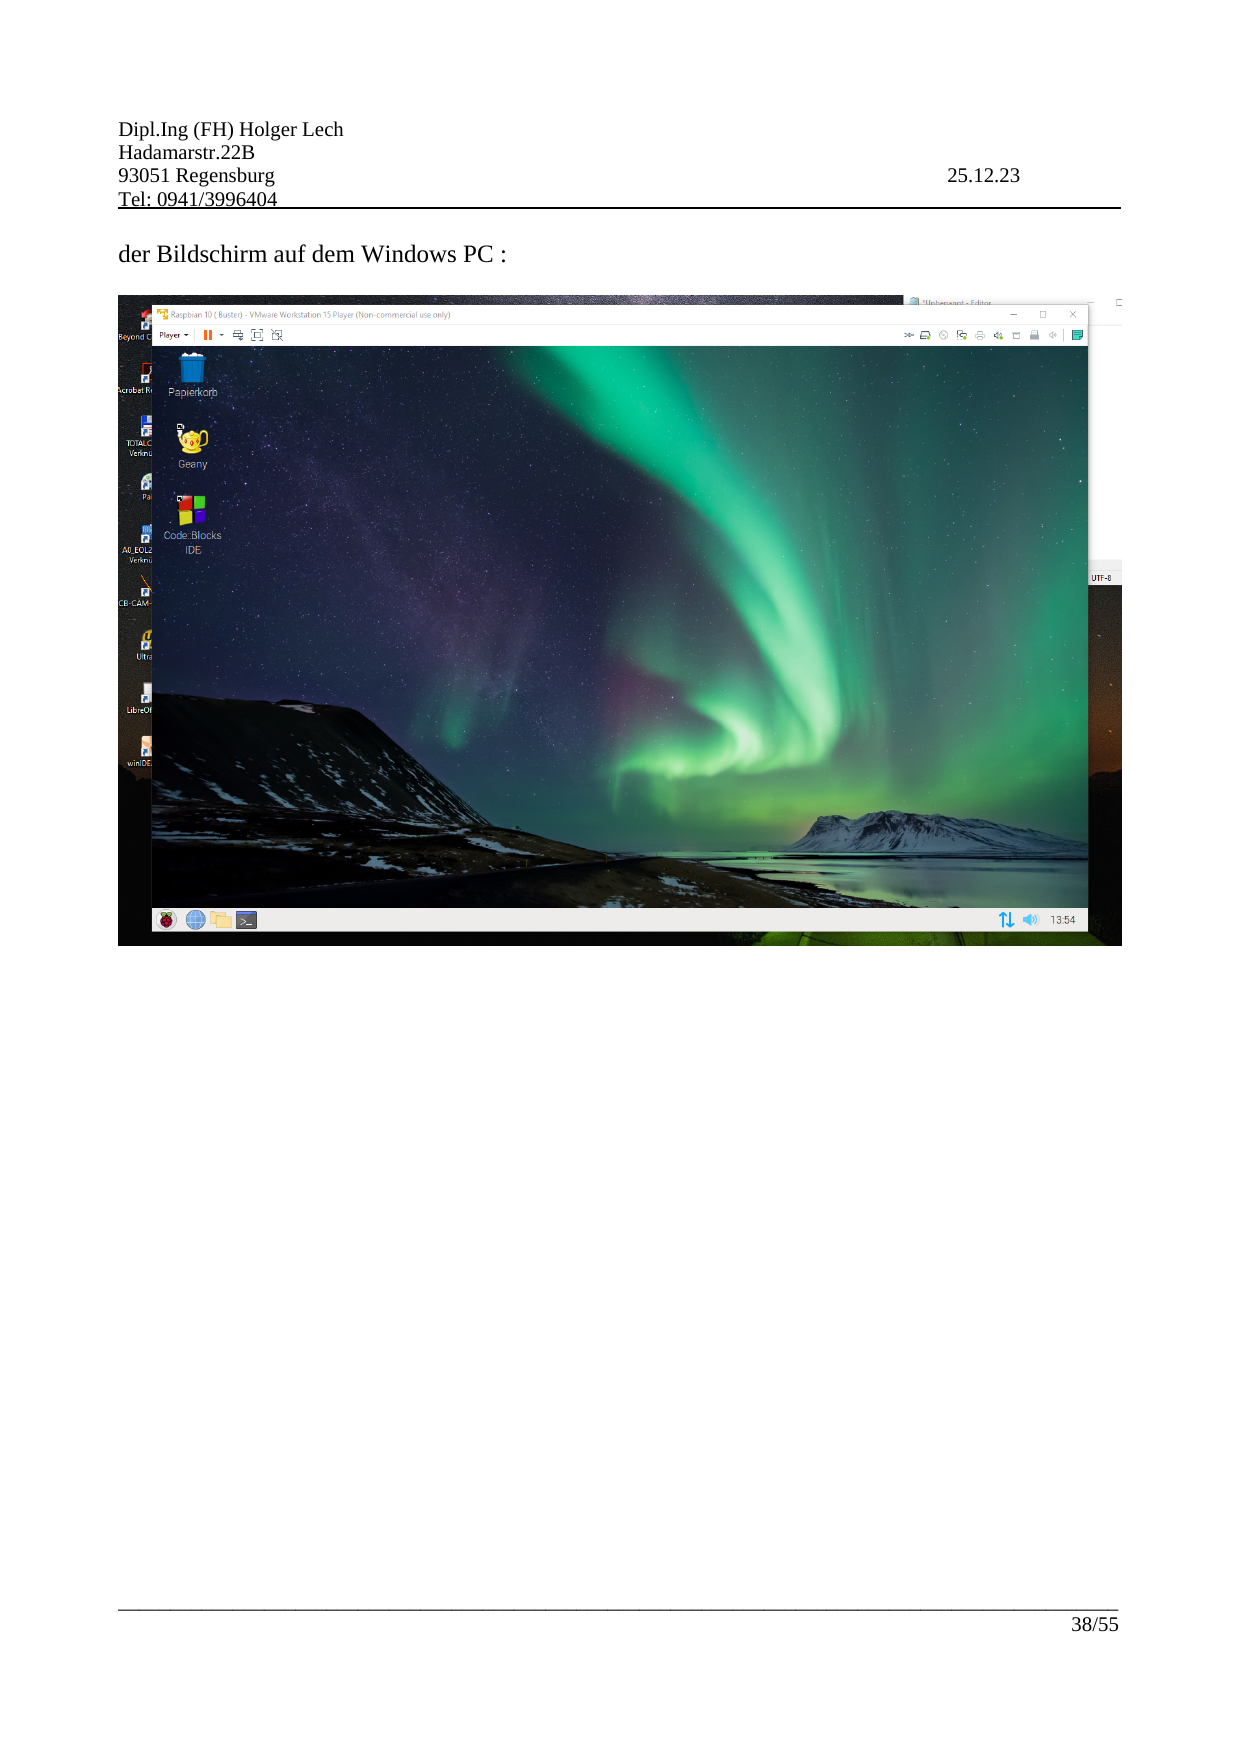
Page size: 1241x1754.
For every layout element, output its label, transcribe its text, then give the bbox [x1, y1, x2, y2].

picture [118, 295, 1122, 946]
text der Bildschirm auf dem Windows PC : [118, 240, 1122, 295]
